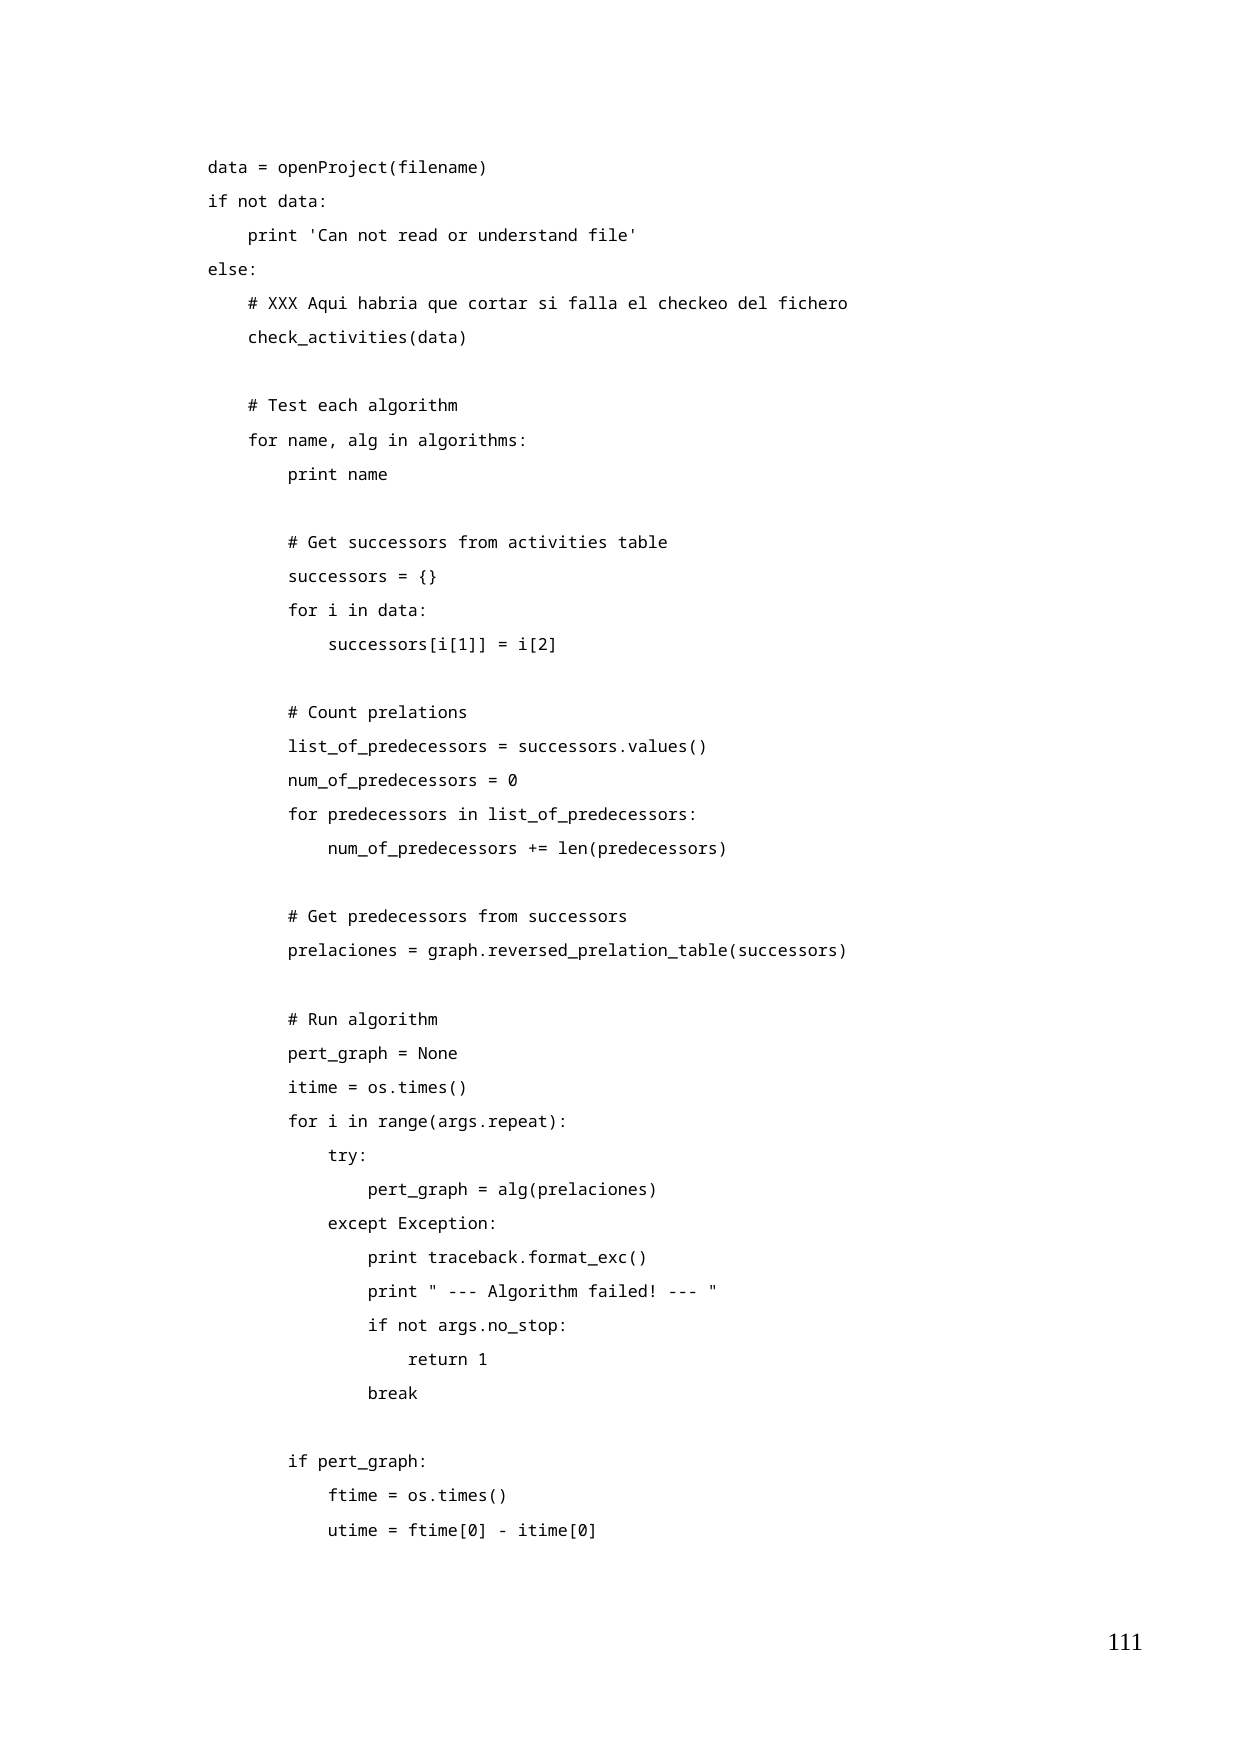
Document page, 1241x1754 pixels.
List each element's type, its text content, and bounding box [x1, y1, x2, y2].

text # XXX Aqui habria que cortar si falla el checkeo del fichero [128, 292, 1143, 314]
text data = openProject(filename) [128, 156, 1143, 178]
text successors = {} [128, 564, 1143, 587]
text pert_graph = None [128, 1041, 1143, 1064]
text for predecessors in list_of_predecessors: [128, 803, 1143, 826]
text print 'Can not read or understand file' [128, 224, 1143, 246]
text for name, alg in algorithms: [128, 428, 1143, 451]
text if pert_graph: [128, 1450, 1143, 1473]
text try: [128, 1143, 1143, 1166]
text successors[i[1]] = i[2] [128, 632, 1143, 655]
text # Get successors from activities table [128, 530, 1143, 553]
text check_activities(data) [128, 326, 1143, 349]
text # Get predecessors from successors [128, 905, 1143, 928]
text print " --- Algorithm failed! --- " [128, 1280, 1143, 1302]
text prelaciones = graph.reversed_prelation_table(successors) [128, 939, 1143, 962]
text utime = ftime[0] - itime[0] [128, 1518, 1143, 1541]
text if not data: [128, 190, 1143, 212]
text list_of_predecessors = successors.values() [128, 735, 1143, 757]
text except Exception: [128, 1212, 1143, 1234]
text if not args.no_stop: [128, 1314, 1143, 1336]
text # Run algorithm [128, 1007, 1143, 1030]
text ftime = os.times() [128, 1484, 1143, 1507]
text # Count prelations [128, 701, 1143, 723]
text pert_graph = alg(prelaciones) [128, 1177, 1143, 1200]
text itime = os.times() [128, 1075, 1143, 1098]
text break [128, 1382, 1143, 1404]
text else: [128, 258, 1143, 281]
text num_of_predecessors += len(predecessors) [128, 837, 1143, 859]
text for i in data: [128, 598, 1143, 621]
text return 1 [128, 1348, 1143, 1371]
text print name [128, 462, 1143, 485]
text num_of_predecessors = 0 [128, 769, 1143, 791]
text for i in range(args.repeat): [128, 1109, 1143, 1132]
text # Test each algorithm [128, 394, 1143, 417]
text print traceback.format_exc() [128, 1246, 1143, 1268]
